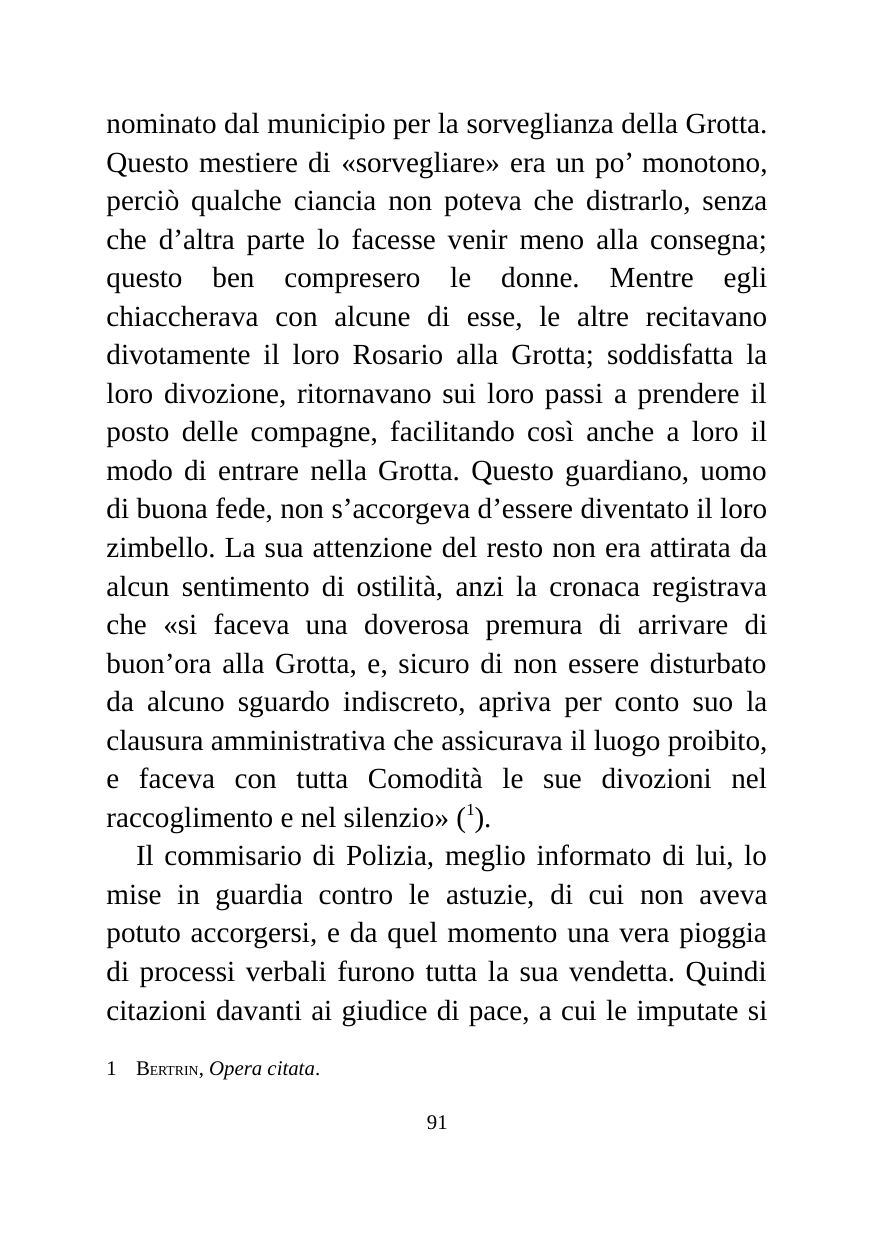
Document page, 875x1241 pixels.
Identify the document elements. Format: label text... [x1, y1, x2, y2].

text Il commisario di Polizia, meglio informato di lui, lo mise in guardia contro le astuzie, di cui non aveva potuto accorgersi, e da quel momento una vera pioggia di processi verbali furono tutta la sua vendetta. Quindi citazioni davanti ai giudice di pace, a cui le imputate si [106, 838, 768, 1026]
text nominato dal municipio per la sorveglianza della Grotta. Questo mestiere di «sorvegliare» era un po’ monotono, perciò qualche ciancia non poteva che distrarlo, senza che d’altra parte lo facesse venir meno alla consegna; questo ben compresero le donne. Mentre egli chiaccherava con alcune di esse, le altre recitavano divotamente il loro Rosario alla Grotta; soddisfatta la loro divozione, ritornavano sui loro passi a prendere il posto delle compagne, facilitando così anche a loro il modo di entrare nella Grotta. Questo guardiano, uomo di buona fede, non s’accorgeva d’essere diventato il loro zimbello. La sua attenzione del resto non era attirata da alcun sentimento di ostilità, anzi la cronaca registrava che «si faceva una doverosa premura di arrivare di buon’ora alla Grotta, e, sicuro di non essere disturbato da alcuno sguardo indiscreto, apriva per conto suo la clausura amministrativa che assicurava il luogo proibito, e faceva con tutta Comodità le sue divozioni nel raccoglimento e nel silenzio» (). [106, 106, 768, 833]
text Bertrin, Opera citata. [106, 1056, 768, 1080]
